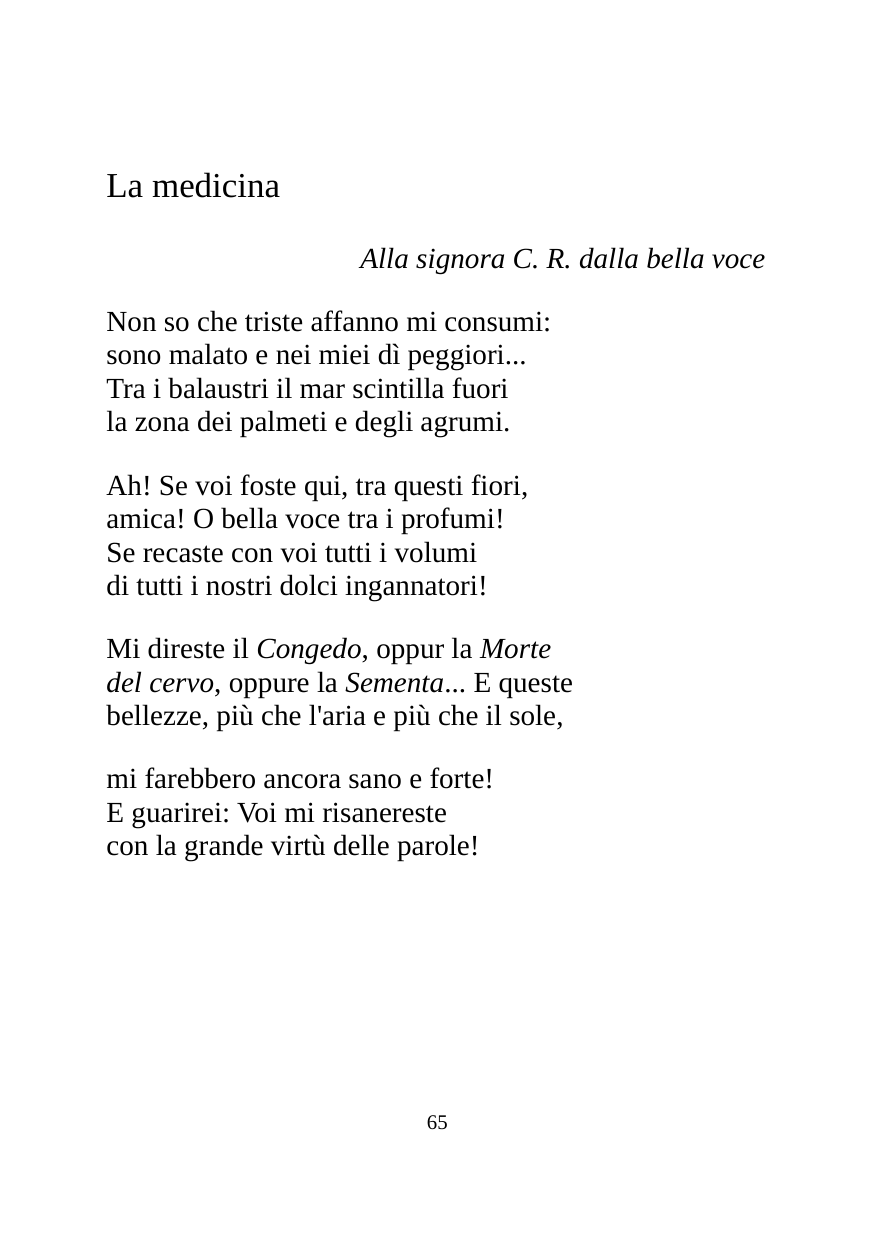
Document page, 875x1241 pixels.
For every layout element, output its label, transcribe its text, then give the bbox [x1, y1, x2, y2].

text sono malato e nei miei dì peggiori... [106, 337, 768, 371]
text Non so che triste affanno mi consumi: [106, 304, 768, 337]
text mi farebbero ancora sano e forte! [106, 761, 768, 795]
text bellezze, più che l'aria e più che il sole, [106, 698, 768, 732]
text con la grande virtù delle parole! [106, 828, 768, 862]
text Mi direste il Congedo, oppur la Morte [106, 631, 768, 665]
text amica! O bella voce tra i profumi! [106, 501, 768, 535]
text Alla signora C. R. dalla bella voce [106, 241, 768, 274]
text la zona dei palmeti e degli agrumi. [106, 404, 768, 438]
text di tutti i nostri dolci ingannatori! [106, 568, 768, 602]
text Se recaste con voi tutti i volumi [106, 535, 768, 568]
text Ah! Se voi foste qui, tra questi fiori, [106, 468, 768, 501]
text E guarirei: Voi mi risanereste [106, 795, 768, 828]
subtitle La medicina [106, 165, 768, 206]
text del cervo, oppure la Sementa... E queste [106, 665, 768, 698]
text Tra i balaustri il mar scintilla fuori [106, 371, 768, 404]
